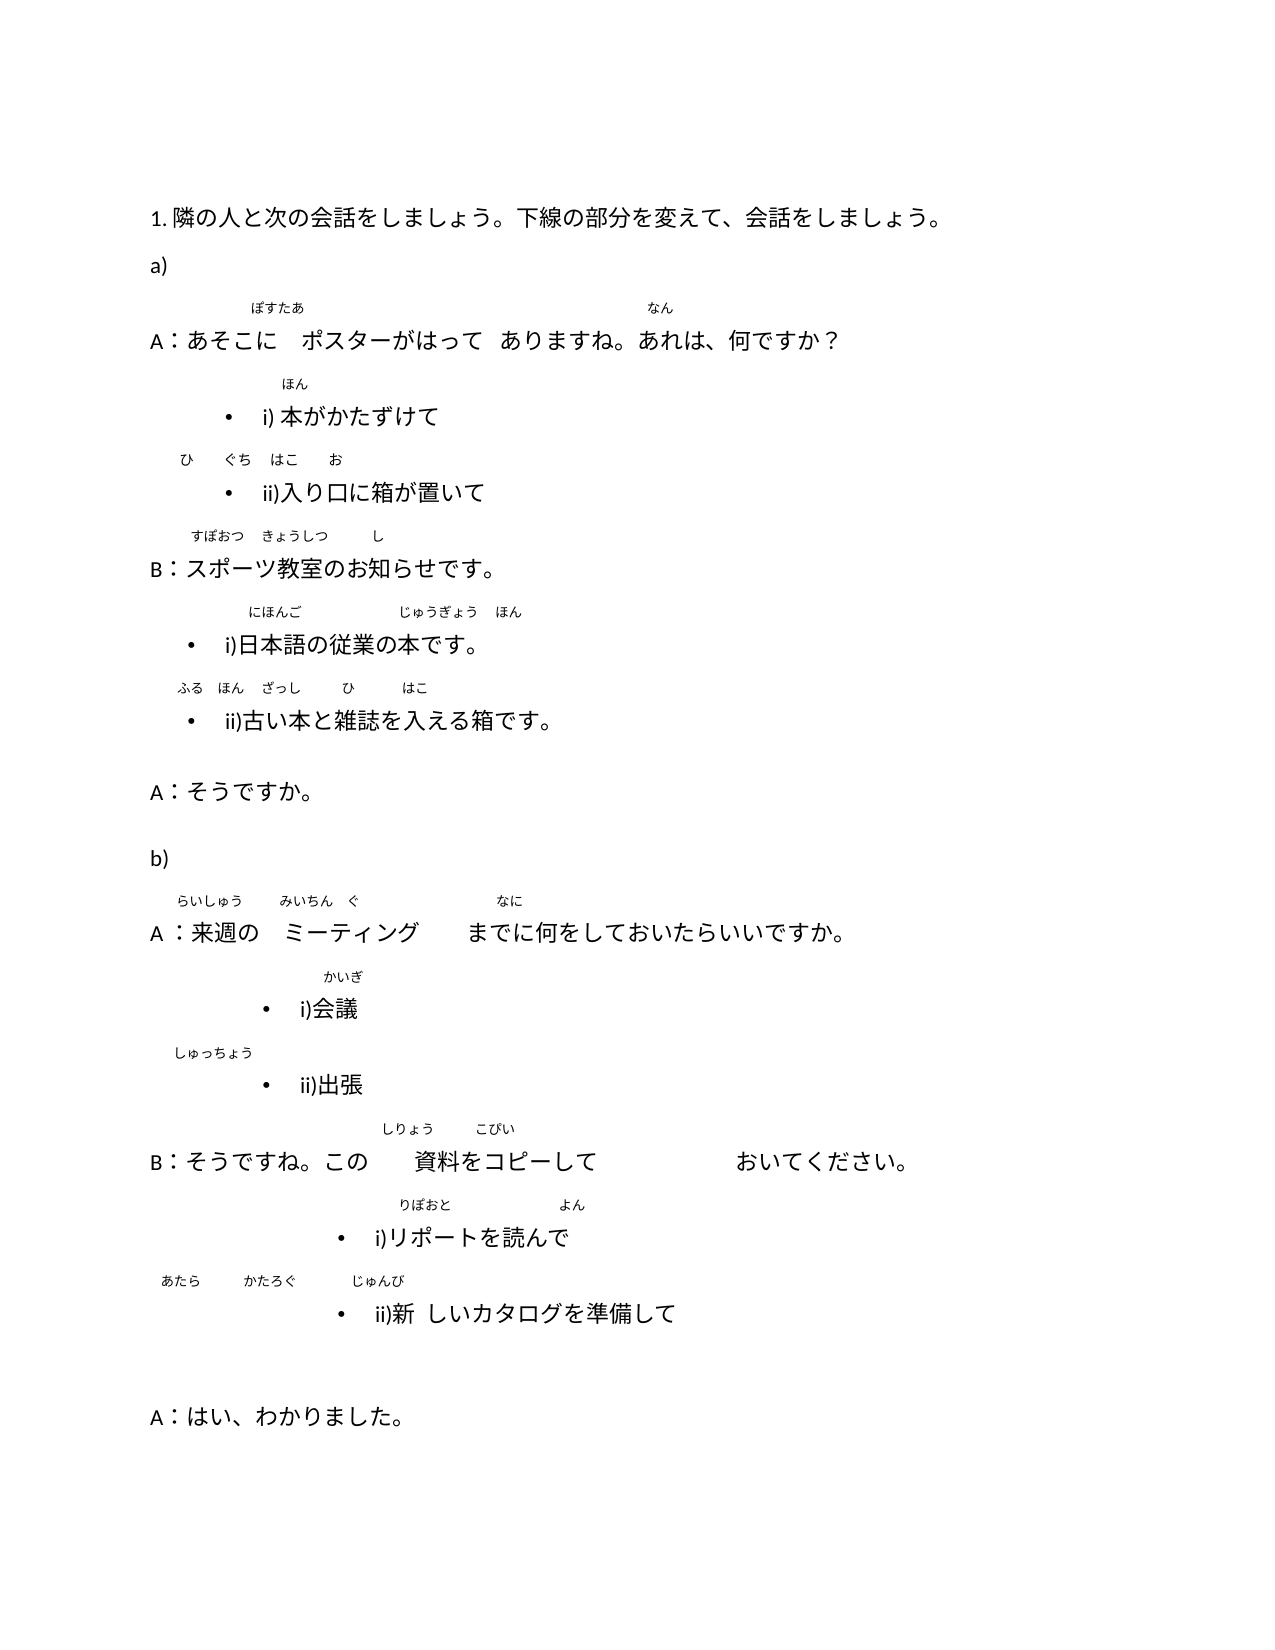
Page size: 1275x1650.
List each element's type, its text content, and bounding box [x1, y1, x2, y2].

list i)リポートを読んで [337, 1219, 1125, 1253]
text B：そうですね。この 資料をコピーして おいてください。 [150, 1143, 1125, 1177]
text らいしゅう みいちん ぐ なに [150, 877, 1125, 910]
text ほん [150, 361, 1125, 394]
text ひ ぐち はこ お [150, 437, 1125, 470]
text あたら かたろぐ じゅんび [150, 1257, 1125, 1291]
text しりょう こぴい [150, 1105, 1125, 1138]
text かいぎ [150, 953, 1125, 986]
text 1. 隣の人と次の会話をしましょう。下線の部分を変えて、会話をしましょう。 [150, 200, 1125, 233]
text りぽおと よん [150, 1181, 1125, 1214]
text B：スポーツ教室のお知らせです。 [150, 551, 1125, 584]
list ii)古い本と雑誌を入える箱です。 [187, 703, 1125, 736]
text ふる ほん ざっし ひ はこ [150, 665, 1125, 698]
text ぽすたあ なん [150, 284, 1125, 318]
text a) [150, 252, 1125, 280]
list i) 本がかたずけて [225, 398, 1125, 432]
text すぽおつ きょうしつ し [150, 513, 1125, 546]
list ii)新 しいカタログを準備して [337, 1295, 1125, 1329]
list ii)出張 [262, 1067, 1125, 1101]
text A：そうですか。 [150, 773, 1125, 807]
list ii)入り口に箱が置いて [225, 474, 1125, 508]
text A：あそこに ポスターがはって ありますね。あれは、何ですか？ [150, 322, 1125, 356]
text b) [150, 844, 1125, 872]
text しゅっちょう [150, 1029, 1125, 1062]
list i)日本語の従業の本です。 [187, 627, 1125, 660]
list i)会議 [262, 991, 1125, 1024]
text A：はい、わかりました。 [150, 1399, 1125, 1432]
text にほんご じゅうぎょう ほん [150, 589, 1125, 622]
text A ：来週の ミーティング までに何をしておいたらいいですか。 [150, 915, 1125, 948]
